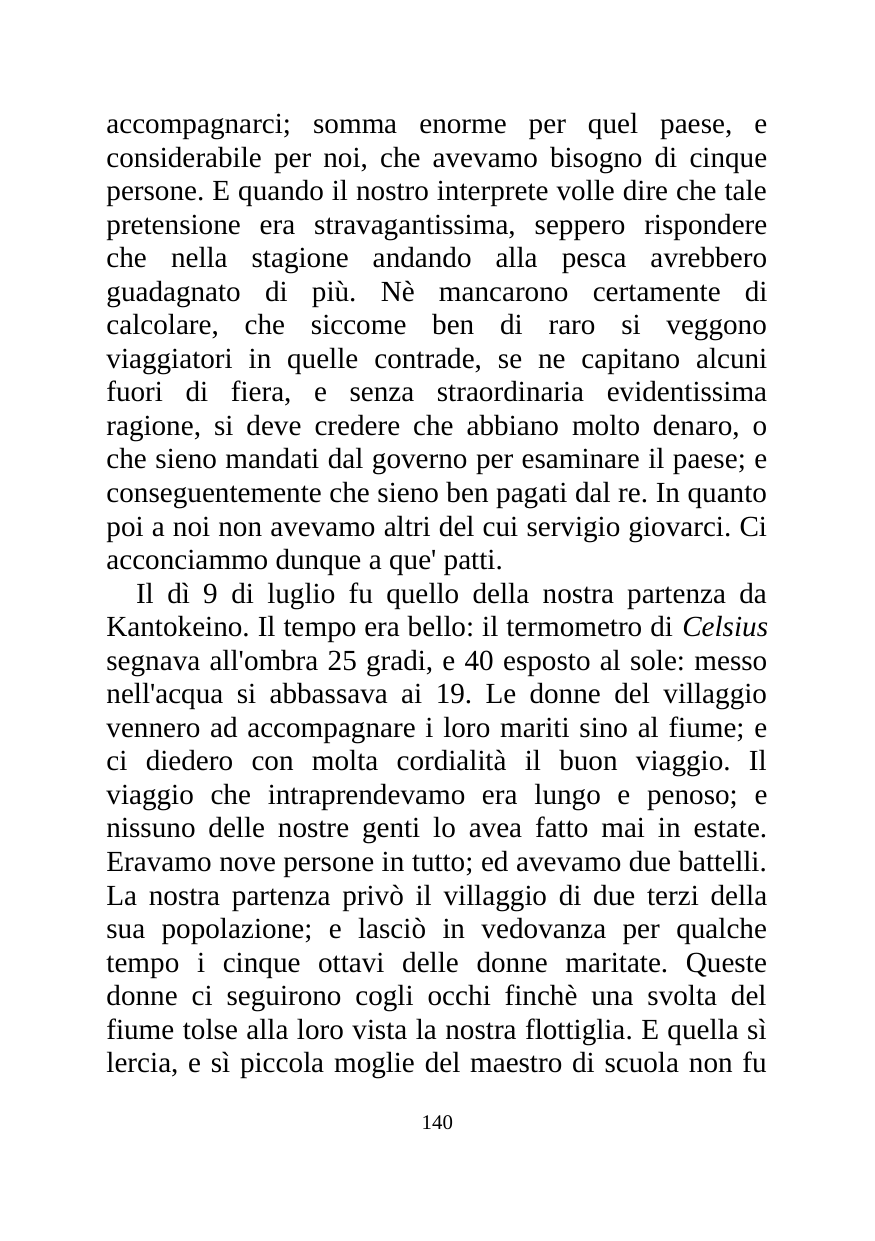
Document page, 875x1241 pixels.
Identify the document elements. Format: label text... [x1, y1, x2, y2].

text accompagnarci; somma enorme per quel paese, e considerabile per noi, che avevamo bisogno di cinque persone. E quando il nostro interprete volle dire che tale pretensione era stravagantissima, seppero rispondere che nella stagione andando alla pesca avrebbero guadagnato di più. Nè mancarono certamente di calcolare, che siccome ben di raro si veggono viaggiatori in quelle contrade, se ne capitano alcuni fuori di fiera, e senza straordinaria evidentissima ragione, si deve credere che abbiano molto denaro, o che sieno mandati dal governo per esaminare il paese; e conseguentemente che sieno ben pagati dal re. In quanto poi a noi non avevamo altri del cui servigio giovarci. Ci acconciammo dunque a que' patti. [106, 106, 768, 576]
text Il dì 9 di luglio fu quello della nostra partenza da Kantokeino. Il tempo era bello: il termometro di Celsius segnava all'ombra 25 gradi, e 40 esposto al sole: messo nell'acqua si abbassava ai 19. Le donne del villaggio vennero ad accompagnare i loro mariti sino al fiume; e ci diedero con molta cordialità il buon viaggio. Il viaggio che intraprendevamo era lungo e penoso; e nissuno delle nostre genti lo avea fatto mai in estate. Eravamo nove persone in tutto; ed avevamo due battelli. La nostra partenza privò il villaggio di due terzi della sua popolazione; e lasciò in vedovanza per qualche tempo i cinque ottavi delle donne maritate. Queste donne ci seguirono cogli occhi finchè una svolta del fiume tolse alla loro vista la nostra flottiglia. E quella sì lercia, e sì piccola moglie del maestro di scuola non fu [106, 576, 768, 1079]
